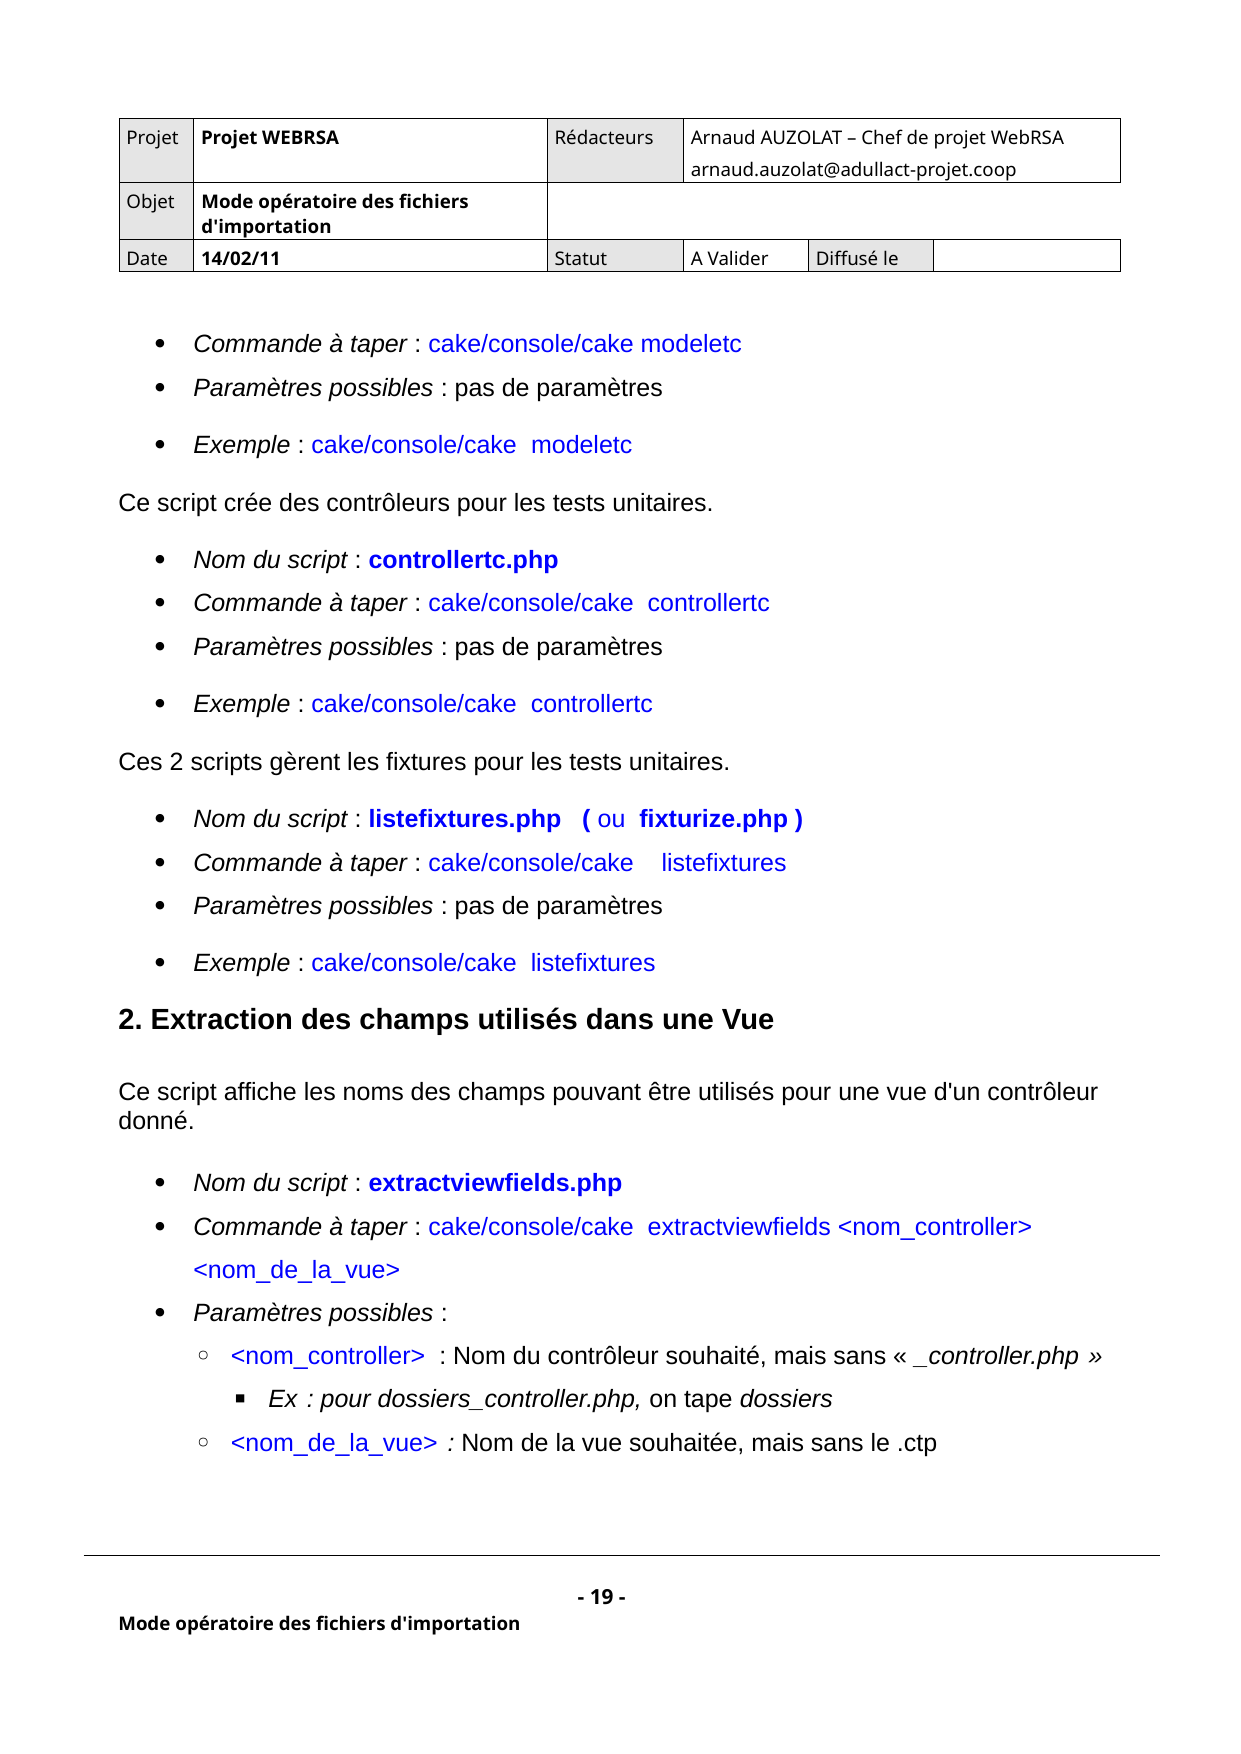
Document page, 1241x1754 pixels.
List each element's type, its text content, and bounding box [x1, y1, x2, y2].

list <nom_de_la_vue> : Nom de la vue souhaitée, mais sans le .ctp [193, 1428, 1122, 1456]
list Exemple : cake/console/cake listefixtures [156, 948, 1122, 977]
subtitle 2. Extraction des champs utilisés dans une Vue [118, 1002, 1122, 1036]
list Nom du script : listefixtures.php ( ou fixturize.php ) [156, 804, 1122, 833]
list <nom_controller> : Nom du contrôleur souhaité, mais sans « _controller.php » [193, 1341, 1122, 1370]
text Ce script crée des contrôleurs pour les tests unitaires. [118, 488, 1122, 516]
text Ce script affiche les noms des champs pouvant être utilisés pour une vue d'un contrôleur donné. [118, 1077, 1122, 1134]
text Ces 2 scripts gèrent les fixtures pour les tests unitaires. [118, 747, 1122, 776]
list Ex : pour dossiers_controller.php, on tape dossiers [231, 1384, 1122, 1413]
list Paramètres possibles : pas de paramètres [156, 891, 1122, 920]
list Commande à taper : cake/console/cake listefixtures [156, 848, 1122, 876]
list Commande à taper : cake/console/cake controllertc [156, 588, 1122, 617]
list Nom du script : controllertc.php [156, 545, 1122, 574]
list Exemple : cake/console/cake modeletc [156, 430, 1122, 459]
list Paramètres possibles : pas de paramètres [156, 372, 1122, 401]
list Commande à taper : cake/console/cake extractviewfields <nom_controller> <nom_de_la_vue> [156, 1212, 1122, 1283]
list Paramètres possibles : pas de paramètres [156, 632, 1122, 661]
list Paramètres possibles : [156, 1298, 1122, 1327]
list Exemple : cake/console/cake controllertc [156, 689, 1122, 718]
list Nom du script : extractviewfields.php [156, 1168, 1122, 1197]
list Commande à taper : cake/console/cake modeletc [156, 329, 1122, 358]
